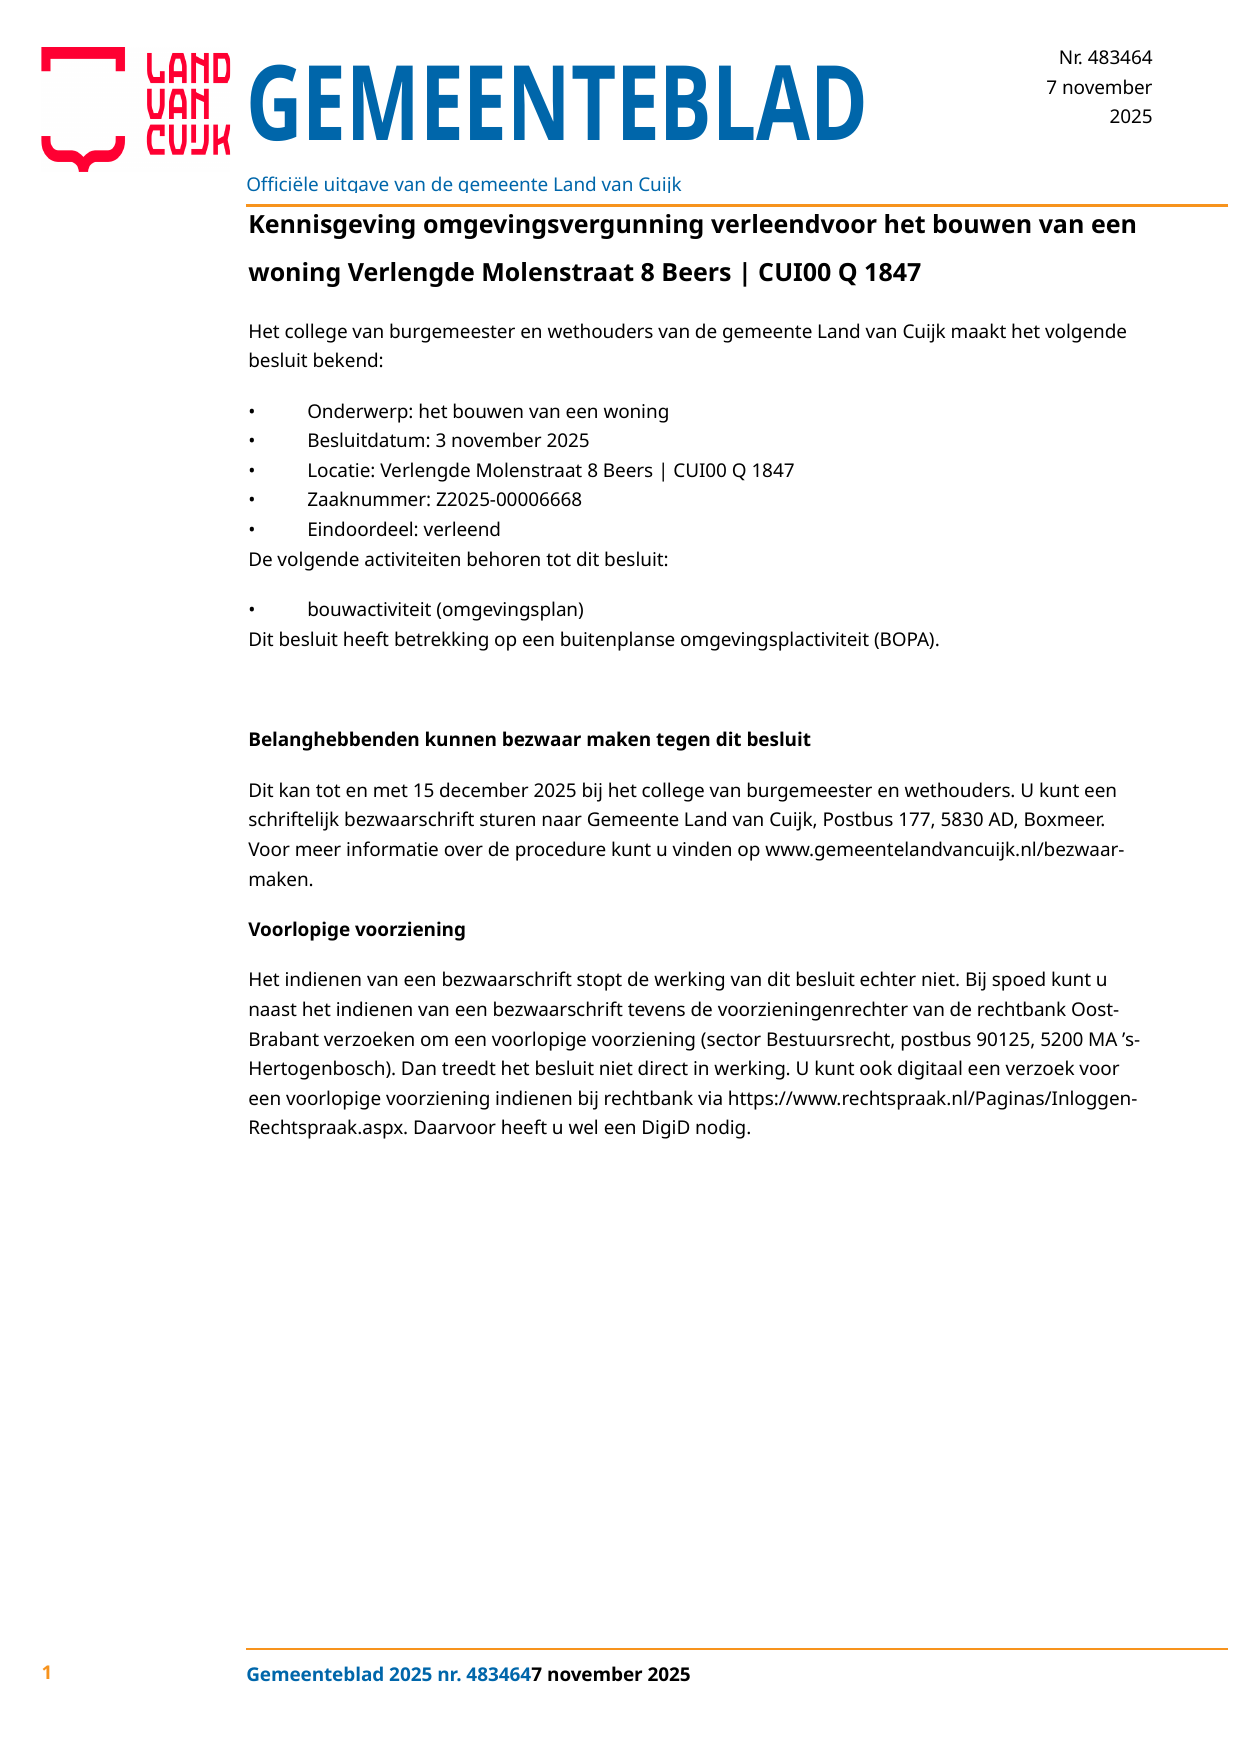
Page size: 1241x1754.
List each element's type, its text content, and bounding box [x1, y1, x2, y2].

text De volgende activiteiten behoren tot dit besluit: [248, 546, 1152, 572]
text Het college van burgemeester en wethouders van de gemeente Land van Cuijk maakt het volgende besluit bekend: [248, 318, 1152, 373]
list Besluitdatum: 3 november 2025 [248, 427, 1152, 453]
text Kennisgeving omgevingsvergunning verleendvoor het bouwen van een woning Verlengde Molenstraat 8 Beers | CUI00 Q 1847 [248, 207, 1152, 288]
text Dit kan tot en met 15 december 2025 bij het college van burgemeester en wethouders. U kunt een schriftelijk bezwaarschrift sturen naar Gemeente Land van Cuijk, Postbus 177, 5830 AD, Boxmeer. Voor meer informatie over de procedure kunt u vinden op www.gemeentelandvancuijk.nl/bezwaar-maken. [248, 777, 1152, 892]
text Voorlopige voorziening [248, 916, 1152, 942]
list Eindoordeel: verleend [248, 516, 1152, 542]
list Locatie: Verlengde Molenstraat 8 Beers | CUI00 Q 1847 [248, 457, 1152, 483]
list Onderwerp: het bouwen van een woning [248, 398, 1152, 424]
list bouwactiviteit (omgevingsplan) [248, 596, 1152, 622]
list Zaaknummer: Z2025-00006668 [248, 487, 1152, 512]
text Belanghebbenden kunnen bezwaar maken tegen dit besluit [248, 727, 1152, 752]
picture [41, 47, 231, 172]
text Het indienen van een bezwaarschrift stopt de werking van dit besluit echter niet. Bij spoed kunt u naast het indienen van een bezwaarschrift tevens de voorzieningenrechter van de rechtbank Oost-Brabant verzoeken om een voorlopige voorziening (sector Bestuursrecht, postbus 90125, 5200 MA ’s-Hertogenbosch). Dan treedt het besluit niet direct in werking. U kunt ook digitaal een verzoek voor een voorlopige voorziening indienen bij rechtbank via https://www.rechtspraak.nl/Paginas/Inloggen-Rechtspraak.aspx. Daarvoor heeft u wel een DigiD nodig. [248, 967, 1152, 1140]
text Dit besluit heeft betrekking op een buitenplanse omgevingsplactiviteit (BOPA). [248, 626, 1152, 652]
